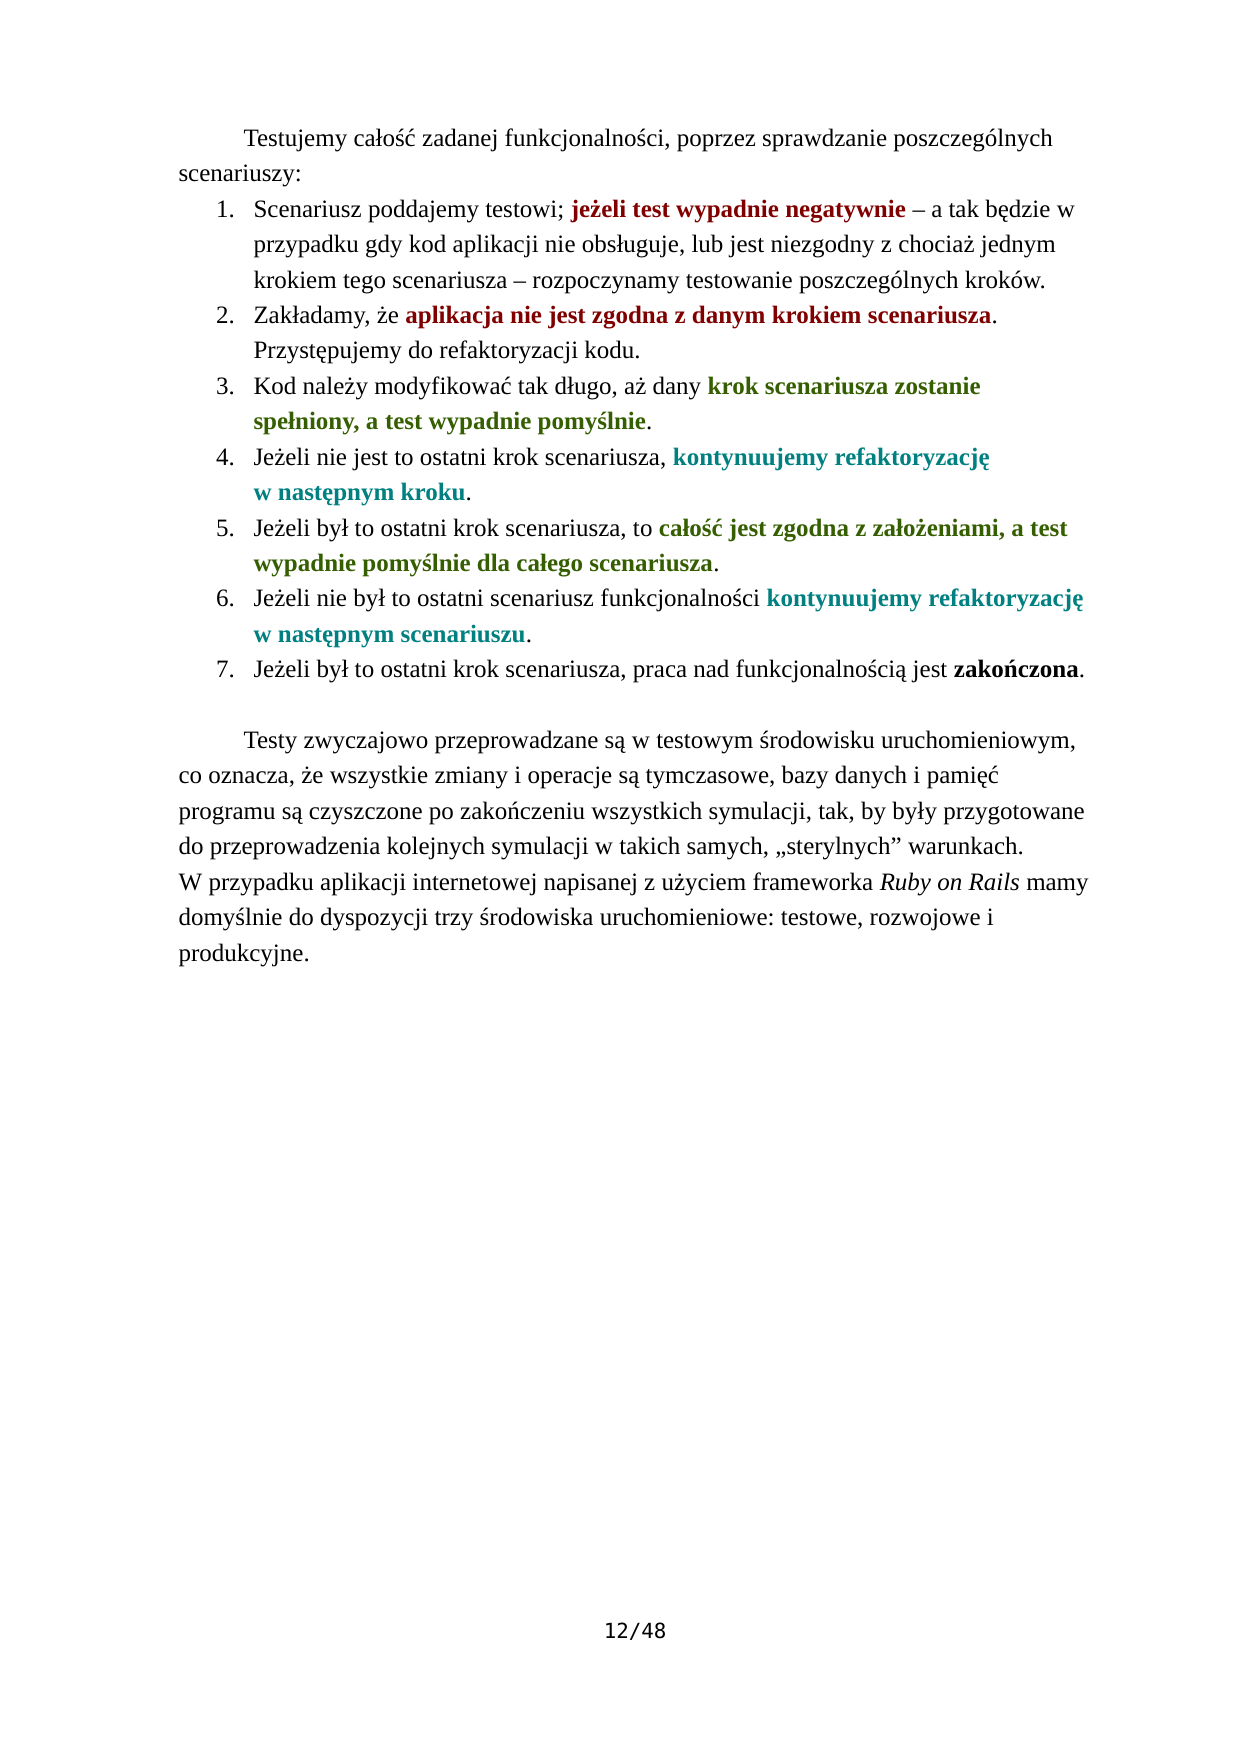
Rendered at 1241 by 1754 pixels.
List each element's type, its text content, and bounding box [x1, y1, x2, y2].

list Jeżeli był to ostatni krok scenariusza, praca nad funkcjonalnością jest zakończona. [216, 649, 1093, 720]
list Jeżeli nie był to ostatni scenariusz funkcjonalności kontynuujemy refaktoryzację w następnym scenariuszu. [216, 578, 1093, 649]
list Zakładamy, że aplikacja nie jest zgodna z danym krokiem scenariusza. Przystępujemy do refaktoryzacji kodu. [216, 295, 1093, 366]
list Jeżeli był to ostatni krok scenariusza, to całość jest zgodna z założeniami, a test wypadnie pomyślnie dla całego scenariusza. [216, 508, 1093, 578]
list Scenariusz poddajemy testowi; jeżeli test wypadnie negatywnie – a tak będzie w przypadku gdy kod aplikacji nie obsługuje, lub jest niezgodny z chociaż jednym krokiem tego scenariusza – rozpoczynamy testowanie poszczególnych kroków. [216, 189, 1093, 295]
text Testujemy całość zadanej funkcjonalności, poprzez sprawdzanie poszczególnych scenariuszy: [178, 118, 1093, 189]
text Testy zwyczajowo przeprowadzane są w testowym środowisku uruchomieniowym, co oznacza, że wszystkie zmiany i operacje są tymczasowe, bazy danych i pamięć programu są czyszczone po zakończeniu wszystkich symulacji, tak, by były przygotowane do przeprowadzenia kolejnych symulacji w takich samych, „sterylnych” warunkach. W przypadku aplikacji internetowej napisanej z użyciem frameworka Ruby on Rails mamy domyślnie do dyspozycji trzy środowiska uruchomieniowe: testowe, rozwojowe i produkcyjne. [178, 720, 1093, 968]
list Jeżeli nie jest to ostatni krok scenariusza, kontynuujemy refaktoryzację w następnym kroku. [216, 437, 1093, 508]
list Kod należy modyfikować tak długo, aż dany krok scenariusza zostanie spełniony, a test wypadnie pomyślnie. [216, 366, 1093, 437]
